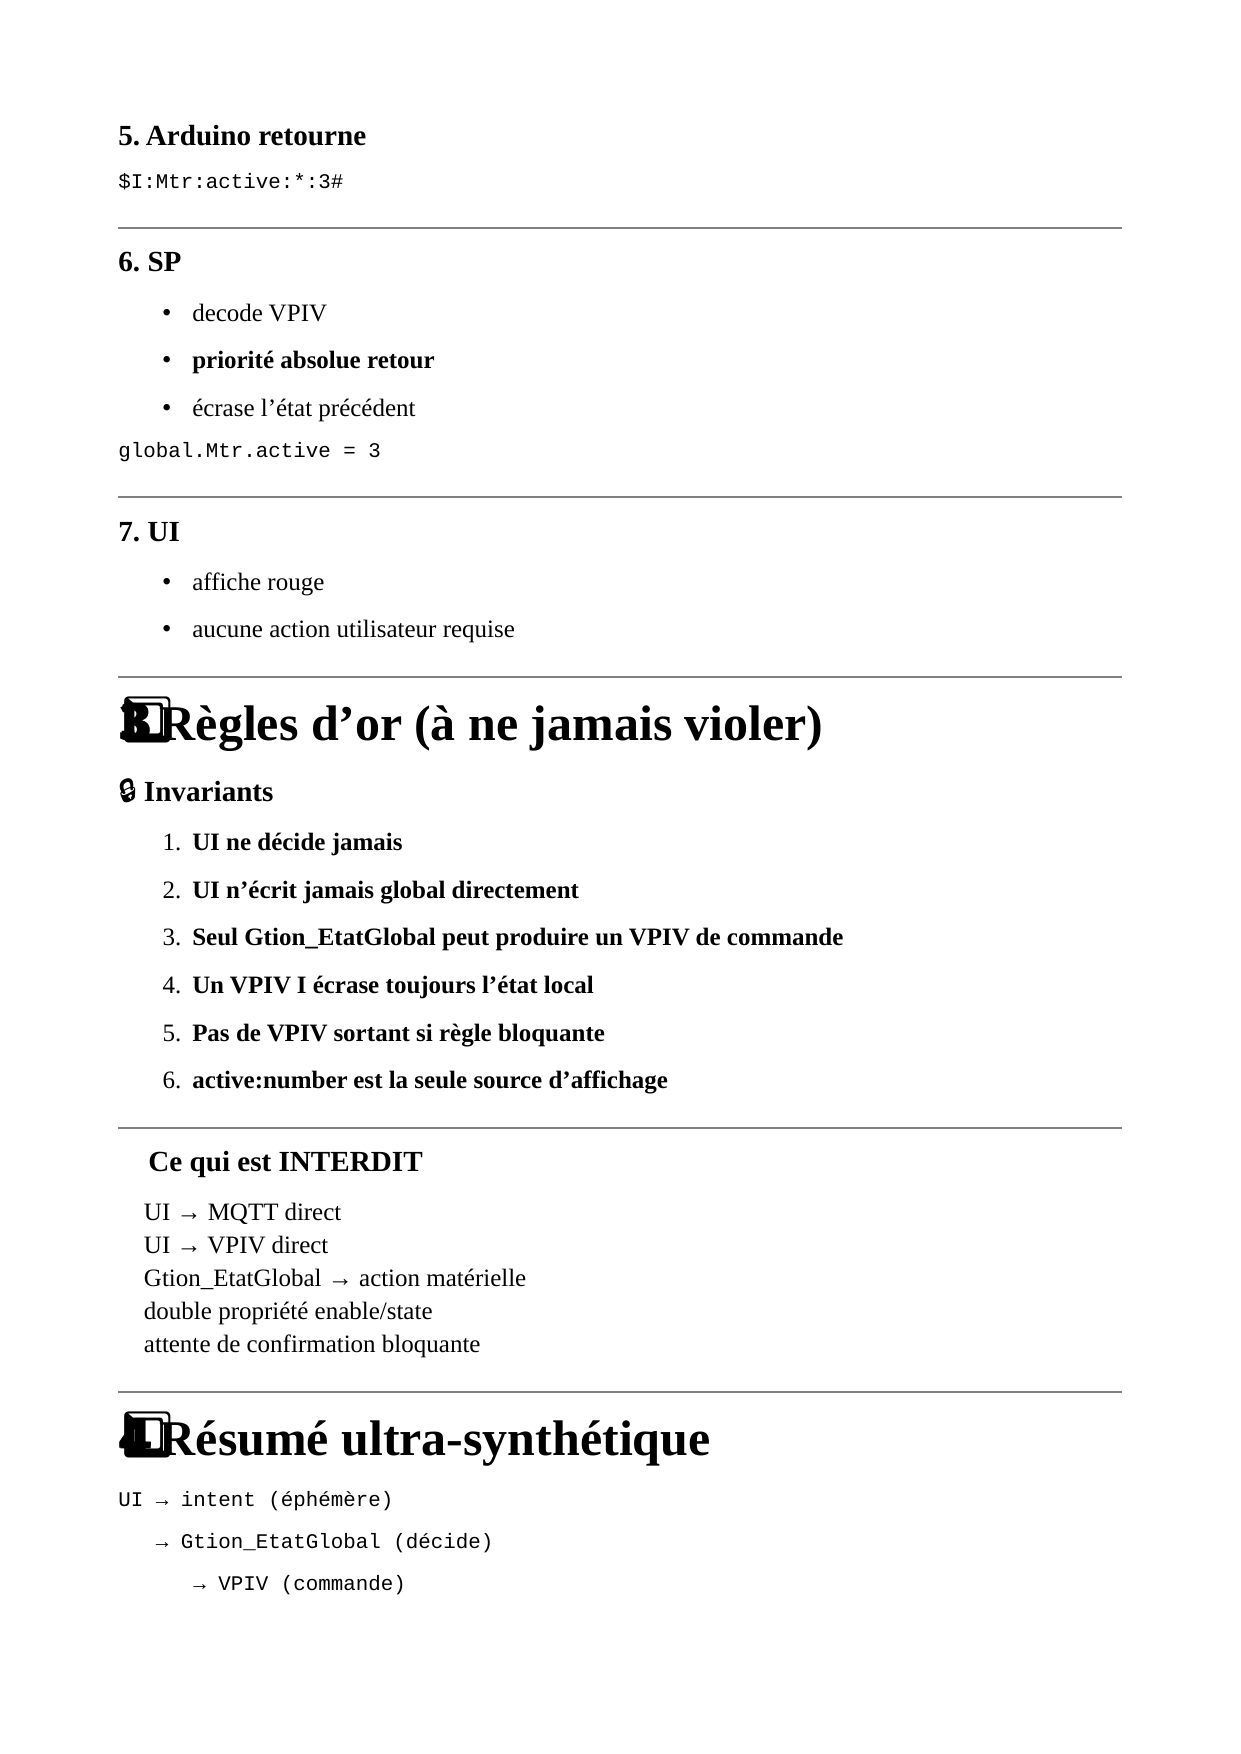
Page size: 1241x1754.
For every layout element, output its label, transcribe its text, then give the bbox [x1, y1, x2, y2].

list active:number est la seule source d’affichage [162, 1065, 1122, 1094]
list UI ne décide jamais [162, 827, 1122, 856]
subtitle 7. UI [118, 514, 1122, 547]
text ❌ UI → MQTT direct ❌ UI → VPIV direct ❌ Gtion_EtatGlobal → action matérielle ❌ double propriété enable/state ❌ attente de confirmation bloquante [118, 1197, 1122, 1358]
list UI n’écrit jamais global directement [162, 875, 1122, 903]
text global.Mtr.active = 3 [118, 440, 1122, 464]
list decode VPIV [162, 298, 1122, 326]
list Seul Gtion_EtatGlobal peut produire un VPIV de commande [162, 922, 1122, 951]
list Un VPIV I écrase toujours l’état local [162, 970, 1122, 999]
list affiche rouge [162, 567, 1122, 596]
subtitle 🔁 Ce qui est INTERDIT [118, 1144, 1122, 1178]
subtitle 3️⃣ Règles d’or (à ne jamais violer) [118, 693, 1122, 751]
list priorité absolue retour [162, 345, 1122, 374]
text $I:Mtr:active:*:3# [118, 171, 1122, 195]
list Pas de VPIV sortant si règle bloquante [162, 1018, 1122, 1046]
subtitle 🔒 Invariants [118, 774, 1122, 808]
text → Gtion_EtatGlobal (décide) [118, 1531, 1122, 1554]
list aucune action utilisateur requise [162, 614, 1122, 643]
subtitle 4️⃣ Résumé ultra-synthétique [118, 1408, 1122, 1466]
subtitle 5. Arduino retourne [118, 118, 1122, 152]
text UI → intent (éphémère) [118, 1489, 1122, 1513]
subtitle 6. SP [118, 244, 1122, 278]
text → VPIV (commande) [118, 1573, 1122, 1596]
list écrase l’état précédent [162, 393, 1122, 422]
